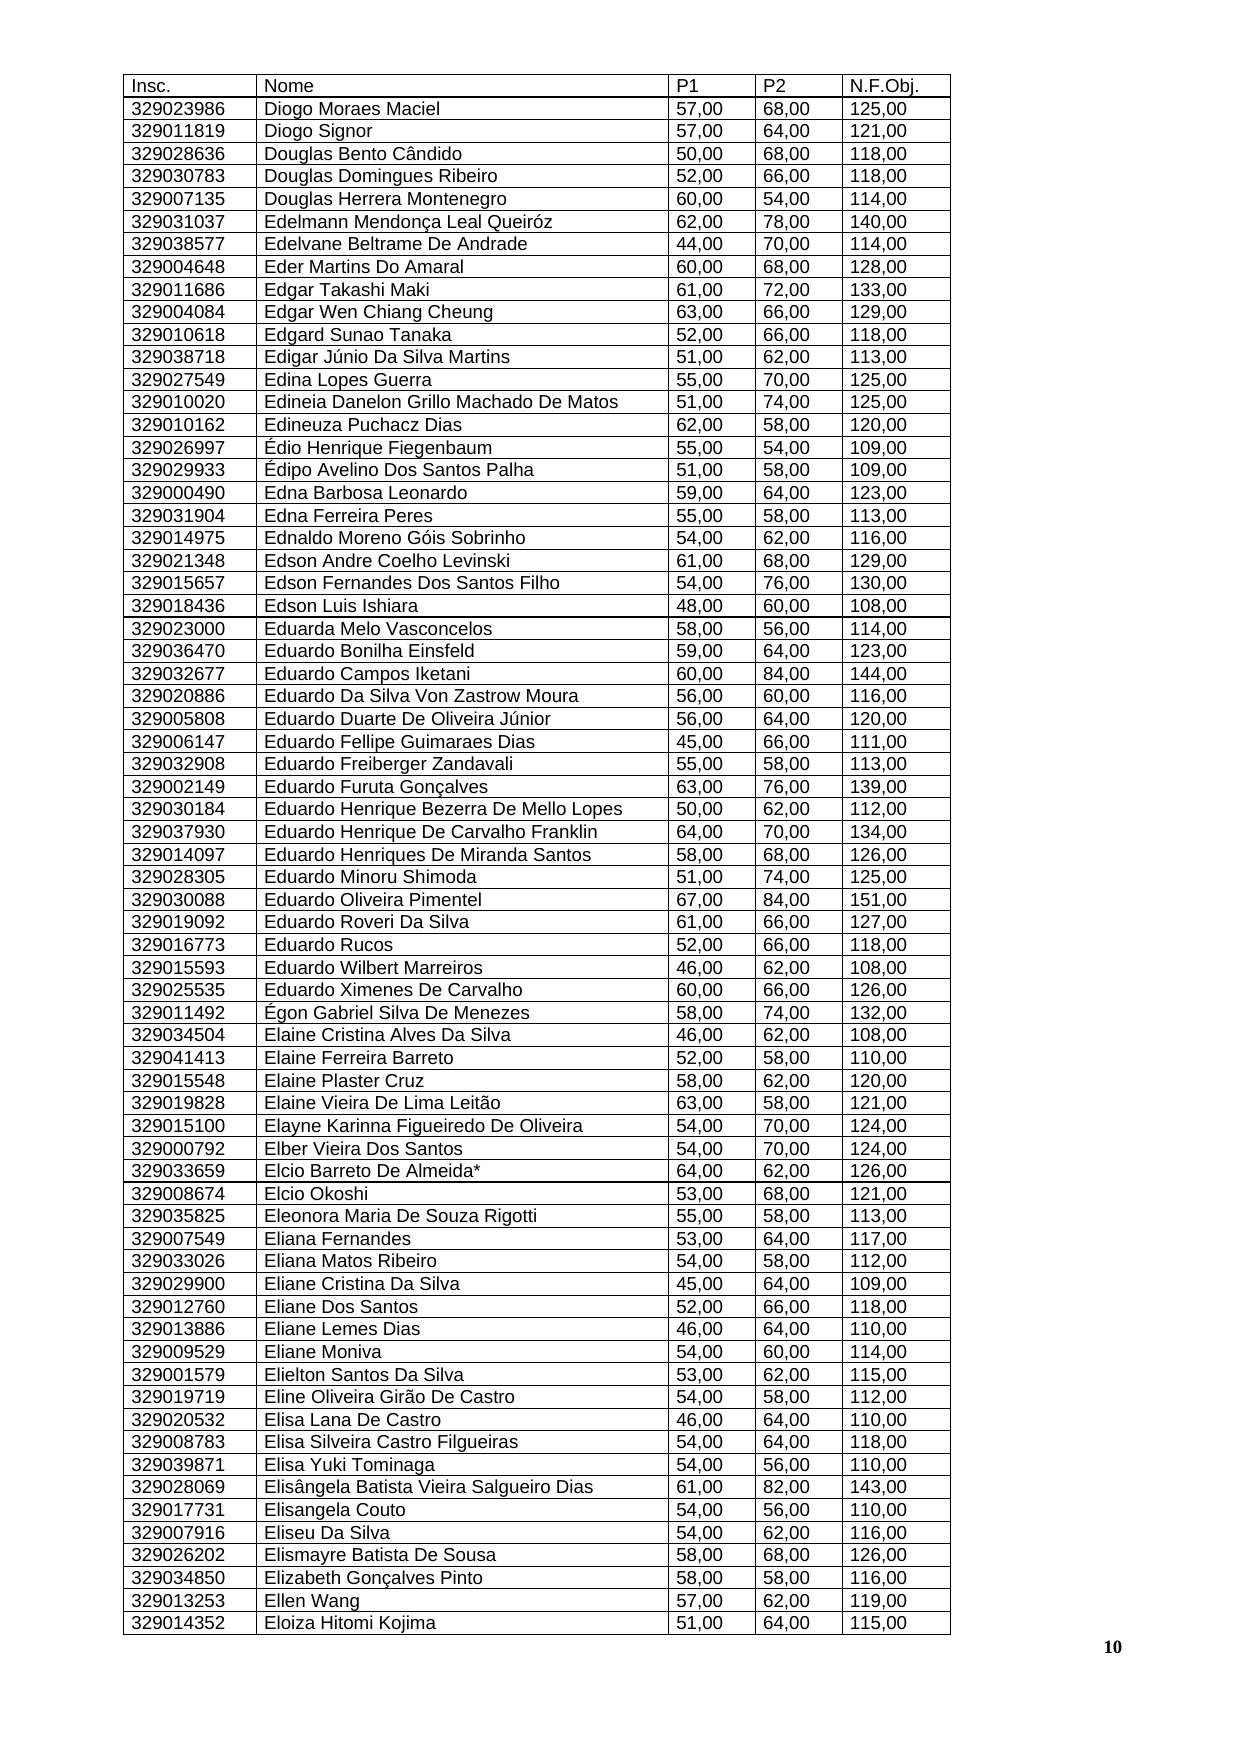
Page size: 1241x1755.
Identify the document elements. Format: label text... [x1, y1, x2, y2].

table_cell 84,00 [756, 889, 842, 910]
table_cell 329026997 [124, 437, 256, 458]
table_cell Eduardo Freiberger Zandavali [257, 753, 668, 774]
table_cell Edgar Wen Chiang Cheung [257, 301, 668, 322]
table_cell 143,00 [843, 1476, 950, 1498]
table_cell 121,00 [843, 120, 950, 142]
table_cell 329008674 [124, 1183, 256, 1204]
table_cell 76,00 [756, 572, 842, 594]
table_cell 113,00 [843, 1205, 950, 1227]
table_cell 109,00 [843, 459, 950, 481]
table_cell 54,00 [669, 1454, 755, 1475]
table_cell 121,00 [843, 1183, 950, 1204]
table_cell 144,00 [843, 663, 950, 684]
table_cell 46,00 [669, 1318, 755, 1340]
table_cell 329020532 [124, 1409, 256, 1430]
table_cell Eliane Dos Santos [257, 1296, 668, 1317]
table_cell Elismayre Batista De Sousa [257, 1544, 668, 1566]
table_cell 66,00 [756, 934, 842, 955]
table_cell 125,00 [843, 391, 950, 413]
table_cell Elaine Vieira De Lima Leitão [257, 1092, 668, 1114]
table_cell Eduardo Wilbert Marreiros [257, 956, 668, 978]
table_cell 44,00 [669, 233, 755, 255]
table_cell 108,00 [843, 595, 950, 616]
table_cell 51,00 [669, 346, 755, 368]
table_cell 63,00 [669, 1092, 755, 1114]
table_cell 62,00 [756, 956, 842, 978]
table_cell 64,00 [756, 1273, 842, 1294]
table_cell 64,00 [669, 821, 755, 842]
table_cell 62,00 [756, 1024, 842, 1046]
table_cell 58,00 [756, 1250, 842, 1272]
table_cell 108,00 [843, 956, 950, 978]
table_cell 61,00 [669, 550, 755, 571]
table_cell Edna Ferreira Peres [257, 504, 668, 526]
table_cell 64,00 [756, 1228, 842, 1249]
table_cell 329028636 [124, 143, 256, 164]
table_cell 52,00 [669, 165, 755, 187]
table_cell 329000792 [124, 1137, 256, 1159]
table_cell 78,00 [756, 211, 842, 232]
table_cell Douglas Domingues Ribeiro [257, 165, 668, 187]
table_cell 329031037 [124, 211, 256, 232]
table_cell 58,00 [756, 414, 842, 436]
table_cell 59,00 [669, 640, 755, 662]
table_cell 60,00 [669, 663, 755, 684]
table_cell 129,00 [843, 301, 950, 322]
table_cell 110,00 [843, 1318, 950, 1340]
table_cell 329010020 [124, 391, 256, 413]
table_cell 109,00 [843, 437, 950, 458]
table_cell 68,00 [756, 256, 842, 277]
table_cell 329015548 [124, 1070, 256, 1091]
table_cell 76,00 [756, 776, 842, 797]
table_cell Diogo Signor [257, 120, 668, 142]
table_cell 329021348 [124, 550, 256, 571]
table_cell 58,00 [756, 504, 842, 526]
table_cell Elisangela Couto [257, 1499, 668, 1521]
table_cell 329009529 [124, 1341, 256, 1362]
table_cell 62,00 [756, 346, 842, 368]
table_cell 329014352 [124, 1612, 256, 1633]
table_cell 82,00 [756, 1476, 842, 1498]
table_cell 58,00 [669, 1544, 755, 1566]
table_cell 329007135 [124, 188, 256, 209]
table_cell 329014097 [124, 844, 256, 865]
table_cell 115,00 [843, 1363, 950, 1385]
table_cell Eder Martins Do Amaral [257, 256, 668, 277]
table_cell 60,00 [756, 1341, 842, 1362]
table_cell 54,00 [669, 1499, 755, 1521]
table_cell 55,00 [669, 753, 755, 774]
table_cell 54,00 [756, 188, 842, 209]
table_cell 329006147 [124, 730, 256, 752]
table_cell 117,00 [843, 1228, 950, 1249]
table_cell 62,00 [756, 1522, 842, 1543]
table_cell 62,00 [756, 1070, 842, 1091]
table_cell 329011492 [124, 1002, 256, 1023]
table_cell Elcio Okoshi [257, 1183, 668, 1204]
table_cell 329019719 [124, 1386, 256, 1407]
table_cell 54,00 [669, 1250, 755, 1272]
table_cell 114,00 [843, 188, 950, 209]
table_cell 329000490 [124, 482, 256, 503]
table_cell 126,00 [843, 979, 950, 1001]
table_cell Eduardo Da Silva Von Zastrow Moura [257, 685, 668, 707]
table_cell 58,00 [756, 1047, 842, 1068]
table_cell 72,00 [756, 278, 842, 300]
table_cell 60,00 [756, 685, 842, 707]
table_cell Elayne Karinna Figueiredo De Oliveira [257, 1115, 668, 1136]
table_cell 62,00 [756, 527, 842, 548]
table_cell Eduardo Oliveira Pimentel [257, 889, 668, 910]
table_cell 58,00 [756, 1092, 842, 1114]
table_cell 66,00 [756, 979, 842, 1001]
table_cell 54,00 [756, 437, 842, 458]
table_cell Eduarda Melo Vasconcelos [257, 618, 668, 639]
table_cell Eliane Lemes Dias [257, 1318, 668, 1340]
table_cell 329030184 [124, 798, 256, 820]
table_cell 45,00 [669, 1273, 755, 1294]
table_cell Eduardo Henrique De Carvalho Franklin [257, 821, 668, 842]
table_cell 329029933 [124, 459, 256, 481]
table_cell 51,00 [669, 1612, 755, 1633]
table_cell 64,00 [756, 120, 842, 142]
table_cell 64,00 [756, 482, 842, 503]
table_cell 58,00 [669, 1070, 755, 1091]
table_cell 329041413 [124, 1047, 256, 1068]
table_cell Elaine Cristina Alves Da Silva [257, 1024, 668, 1046]
table_cell 113,00 [843, 504, 950, 526]
table_cell 62,00 [756, 1363, 842, 1385]
table_cell Edna Barbosa Leonardo [257, 482, 668, 503]
table_cell 114,00 [843, 233, 950, 255]
table_cell 126,00 [843, 844, 950, 865]
table_cell Edson Andre Coelho Levinski [257, 550, 668, 571]
table_cell Eduardo Rucos [257, 934, 668, 955]
table_cell 63,00 [669, 301, 755, 322]
table_cell Eduardo Bonilha Einsfeld [257, 640, 668, 662]
table_cell 329039871 [124, 1454, 256, 1475]
table_cell 53,00 [669, 1183, 755, 1204]
table_cell Edson Fernandes Dos Santos Filho [257, 572, 668, 594]
table_cell 61,00 [669, 278, 755, 300]
table_header Nome [257, 75, 668, 96]
table_cell 116,00 [843, 1567, 950, 1588]
table_cell 329017731 [124, 1499, 256, 1521]
table_cell 54,00 [669, 1341, 755, 1362]
table_header P1 [669, 75, 755, 96]
table_cell 67,00 [669, 889, 755, 910]
table_cell Eliane Cristina Da Silva [257, 1273, 668, 1294]
table_cell 118,00 [843, 1296, 950, 1317]
table_cell 64,00 [756, 1612, 842, 1633]
table_cell 329002149 [124, 776, 256, 797]
table_cell 126,00 [843, 1160, 950, 1181]
table_cell Eduardo Furuta Gonçalves [257, 776, 668, 797]
table_cell Eliane Moniva [257, 1341, 668, 1362]
table_cell Eduardo Minoru Shimoda [257, 866, 668, 888]
table_cell 52,00 [669, 1296, 755, 1317]
table_cell Elizabeth Gonçalves Pinto [257, 1567, 668, 1588]
table_cell 151,00 [843, 889, 950, 910]
table_cell 329015100 [124, 1115, 256, 1136]
table_cell Douglas Herrera Montenegro [257, 188, 668, 209]
table_cell 329025535 [124, 979, 256, 1001]
table_cell 66,00 [756, 165, 842, 187]
table_cell 64,00 [756, 1409, 842, 1430]
table_cell 60,00 [669, 979, 755, 1001]
table_cell 54,00 [669, 1431, 755, 1453]
table_cell 58,00 [756, 1567, 842, 1588]
table_cell 118,00 [843, 934, 950, 955]
table_cell 50,00 [669, 143, 755, 164]
table_cell 84,00 [756, 663, 842, 684]
table_header Insc. [124, 75, 256, 96]
table_cell 52,00 [669, 1047, 755, 1068]
table_cell 58,00 [669, 618, 755, 639]
table_cell 329015593 [124, 956, 256, 978]
table_cell Eliseu Da Silva [257, 1522, 668, 1543]
table_cell 60,00 [669, 256, 755, 277]
table_cell 329013253 [124, 1589, 256, 1611]
table_cell 329011819 [124, 120, 256, 142]
table_cell Elisângela Batista Vieira Salgueiro Dias [257, 1476, 668, 1498]
table_cell 114,00 [843, 1341, 950, 1362]
table_cell Ellen Wang [257, 1589, 668, 1611]
table_cell 55,00 [669, 1205, 755, 1227]
table_cell 54,00 [669, 1522, 755, 1543]
table_cell 329007916 [124, 1522, 256, 1543]
table_cell 62,00 [756, 1589, 842, 1611]
table_cell 329030088 [124, 889, 256, 910]
table_cell 125,00 [843, 866, 950, 888]
table_cell 120,00 [843, 414, 950, 436]
table_cell Elisa Silveira Castro Filgueiras [257, 1431, 668, 1453]
table_cell 115,00 [843, 1612, 950, 1633]
table_cell 329026202 [124, 1544, 256, 1566]
table_cell Elielton Santos Da Silva [257, 1363, 668, 1385]
table_cell 74,00 [756, 1002, 842, 1023]
table_cell 125,00 [843, 98, 950, 119]
table_cell 53,00 [669, 1228, 755, 1249]
table_cell Elisa Lana De Castro [257, 1409, 668, 1430]
table_cell Édio Henrique Fiegenbaum [257, 437, 668, 458]
table_cell 329008783 [124, 1431, 256, 1453]
table_cell 110,00 [843, 1499, 950, 1521]
table_cell 329038577 [124, 233, 256, 255]
table_cell 112,00 [843, 1250, 950, 1272]
table_cell 109,00 [843, 1273, 950, 1294]
table_cell 139,00 [843, 776, 950, 797]
table_cell 329035825 [124, 1205, 256, 1227]
table_cell 54,00 [669, 1386, 755, 1407]
table_cell 58,00 [756, 1386, 842, 1407]
table_cell 118,00 [843, 324, 950, 345]
table_cell 64,00 [756, 640, 842, 662]
table_cell 329038718 [124, 346, 256, 368]
table_cell 57,00 [669, 1589, 755, 1611]
table_cell Edelmann Mendonça Leal Queiróz [257, 211, 668, 232]
table_cell 57,00 [669, 120, 755, 142]
table_cell Edelvane Beltrame De Andrade [257, 233, 668, 255]
table_cell 329032677 [124, 663, 256, 684]
table_cell Édipo Avelino Dos Santos Palha [257, 459, 668, 481]
table_cell 329027549 [124, 369, 256, 390]
table_cell Eduardo Ximenes De Carvalho [257, 979, 668, 1001]
table_cell 62,00 [756, 1160, 842, 1181]
table_cell 126,00 [843, 1544, 950, 1566]
table_cell 60,00 [669, 188, 755, 209]
table_cell 70,00 [756, 1137, 842, 1159]
table_cell 52,00 [669, 934, 755, 955]
table_cell 46,00 [669, 1024, 755, 1046]
table_cell 329010618 [124, 324, 256, 345]
table_cell Eliana Matos Ribeiro [257, 1250, 668, 1272]
table_cell Eduardo Henrique Bezerra De Mello Lopes [257, 798, 668, 820]
table_cell 329014975 [124, 527, 256, 548]
table_cell 64,00 [756, 708, 842, 729]
table_cell 48,00 [669, 595, 755, 616]
table_cell 54,00 [669, 527, 755, 548]
table_cell 114,00 [843, 618, 950, 639]
table_cell 113,00 [843, 346, 950, 368]
table_cell Eduardo Henriques De Miranda Santos [257, 844, 668, 865]
table_cell Elisa Yuki Tominaga [257, 1454, 668, 1475]
table_cell Diogo Moraes Maciel [257, 98, 668, 119]
table_cell Elber Vieira Dos Santos [257, 1137, 668, 1159]
table_cell 329029900 [124, 1273, 256, 1294]
table_cell 112,00 [843, 1386, 950, 1407]
table_cell 118,00 [843, 1431, 950, 1453]
table_cell 56,00 [756, 618, 842, 639]
table_cell 58,00 [756, 753, 842, 774]
table_cell Ednaldo Moreno Góis Sobrinho [257, 527, 668, 548]
table_cell 62,00 [669, 211, 755, 232]
table_cell 58,00 [669, 1002, 755, 1023]
table_cell 329019828 [124, 1092, 256, 1114]
table_cell 68,00 [756, 98, 842, 119]
table_cell 329018436 [124, 595, 256, 616]
table_cell 58,00 [756, 459, 842, 481]
table_cell 329004648 [124, 256, 256, 277]
table_cell 329020886 [124, 685, 256, 707]
table_cell 121,00 [843, 1092, 950, 1114]
table_cell 56,00 [756, 1454, 842, 1475]
table_cell 59,00 [669, 482, 755, 503]
table_cell 54,00 [669, 572, 755, 594]
table_cell Edineia Danelon Grillo Machado De Matos [257, 391, 668, 413]
table_cell 110,00 [843, 1409, 950, 1430]
table_cell 128,00 [843, 256, 950, 277]
table_cell 118,00 [843, 165, 950, 187]
table_cell 329012760 [124, 1296, 256, 1317]
table_cell 329005808 [124, 708, 256, 729]
table_cell Douglas Bento Cândido [257, 143, 668, 164]
table_cell 60,00 [756, 595, 842, 616]
table_cell 58,00 [756, 1205, 842, 1227]
table_cell Eduardo Fellipe Guimaraes Dias [257, 730, 668, 752]
table_cell 66,00 [756, 324, 842, 345]
table_cell 329037930 [124, 821, 256, 842]
table_cell 329015657 [124, 572, 256, 594]
table_cell 74,00 [756, 866, 842, 888]
table_cell 45,00 [669, 730, 755, 752]
table_cell 63,00 [669, 776, 755, 797]
table_cell 55,00 [669, 369, 755, 390]
table_cell 116,00 [843, 527, 950, 548]
table_cell 120,00 [843, 1070, 950, 1091]
table_cell 127,00 [843, 911, 950, 933]
table_cell 52,00 [669, 324, 755, 345]
table_cell Eduardo Roveri Da Silva [257, 911, 668, 933]
table_cell 46,00 [669, 1409, 755, 1430]
table_cell 56,00 [669, 708, 755, 729]
table_cell 110,00 [843, 1047, 950, 1068]
table_cell Elaine Ferreira Barreto [257, 1047, 668, 1068]
table_cell 46,00 [669, 956, 755, 978]
table_cell Edigar Júnio Da Silva Martins [257, 346, 668, 368]
table_cell 70,00 [756, 1115, 842, 1136]
table_cell 58,00 [669, 1567, 755, 1588]
table_cell 118,00 [843, 143, 950, 164]
table_cell 329033659 [124, 1160, 256, 1181]
table_cell 70,00 [756, 821, 842, 842]
table_cell 140,00 [843, 211, 950, 232]
table_cell 124,00 [843, 1137, 950, 1159]
table_cell 116,00 [843, 1522, 950, 1543]
table_cell 108,00 [843, 1024, 950, 1046]
table_cell 124,00 [843, 1115, 950, 1136]
table_cell 55,00 [669, 504, 755, 526]
table_cell 53,00 [669, 1363, 755, 1385]
table_cell 329028305 [124, 866, 256, 888]
table_cell Eline Oliveira Girão De Castro [257, 1386, 668, 1407]
table_cell 70,00 [756, 233, 842, 255]
table_cell 329036470 [124, 640, 256, 662]
table_cell 70,00 [756, 369, 842, 390]
table_cell Edina Lopes Guerra [257, 369, 668, 390]
table_cell 57,00 [669, 98, 755, 119]
table_cell 329004084 [124, 301, 256, 322]
table_cell 329023986 [124, 98, 256, 119]
table_cell 56,00 [669, 685, 755, 707]
table_cell Elaine Plaster Cruz [257, 1070, 668, 1091]
table_cell 56,00 [756, 1499, 842, 1521]
table_cell Eliana Fernandes [257, 1228, 668, 1249]
table_cell 68,00 [756, 1544, 842, 1566]
table_cell 74,00 [756, 391, 842, 413]
table_cell 329007549 [124, 1228, 256, 1249]
table_cell 68,00 [756, 550, 842, 571]
table_cell 61,00 [669, 1476, 755, 1498]
table_cell 329032908 [124, 753, 256, 774]
table_cell 120,00 [843, 708, 950, 729]
table_cell 329019092 [124, 911, 256, 933]
table_cell 51,00 [669, 866, 755, 888]
table_cell 55,00 [669, 437, 755, 458]
table_cell 329034504 [124, 1024, 256, 1046]
table_cell 64,00 [756, 1431, 842, 1453]
table_cell Edineuza Puchacz Dias [257, 414, 668, 436]
table_cell 68,00 [756, 844, 842, 865]
table_cell Edson Luis Ishiara [257, 595, 668, 616]
table_cell 54,00 [669, 1137, 755, 1159]
table_header N.F.Obj. [843, 75, 950, 96]
table_cell Edgard Sunao Tanaka [257, 324, 668, 345]
table_cell 329031904 [124, 504, 256, 526]
table_cell 66,00 [756, 730, 842, 752]
table_cell 329034850 [124, 1567, 256, 1588]
table_header P2 [756, 75, 842, 96]
table_cell 50,00 [669, 798, 755, 820]
table_cell 111,00 [843, 730, 950, 752]
table_cell 110,00 [843, 1454, 950, 1475]
table_cell 68,00 [756, 143, 842, 164]
table_cell 116,00 [843, 685, 950, 707]
table_cell 329030783 [124, 165, 256, 187]
table_cell 62,00 [756, 798, 842, 820]
table_cell 133,00 [843, 278, 950, 300]
table_cell 68,00 [756, 1183, 842, 1204]
table_cell 123,00 [843, 640, 950, 662]
table_cell Elcio Barreto De Almeida* [257, 1160, 668, 1181]
table_cell 329033026 [124, 1250, 256, 1272]
table_cell 329013886 [124, 1318, 256, 1340]
table_cell 62,00 [669, 414, 755, 436]
table_cell 112,00 [843, 798, 950, 820]
table_cell Eleonora Maria De Souza Rigotti [257, 1205, 668, 1227]
table_cell 51,00 [669, 459, 755, 481]
table_cell 66,00 [756, 1296, 842, 1317]
table_cell 119,00 [843, 1589, 950, 1611]
table_cell Eduardo Campos Iketani [257, 663, 668, 684]
table_cell Eduardo Duarte De Oliveira Júnior [257, 708, 668, 729]
table_cell Eloiza Hitomi Kojima [257, 1612, 668, 1633]
table_cell 125,00 [843, 369, 950, 390]
table_cell 329028069 [124, 1476, 256, 1498]
table_cell 329010162 [124, 414, 256, 436]
table_cell 61,00 [669, 911, 755, 933]
table_cell 329016773 [124, 934, 256, 955]
table_cell 134,00 [843, 821, 950, 842]
table_cell 51,00 [669, 391, 755, 413]
table_cell Edgar Takashi Maki [257, 278, 668, 300]
table_cell 132,00 [843, 1002, 950, 1023]
table_cell 66,00 [756, 911, 842, 933]
table_cell 129,00 [843, 550, 950, 571]
table_cell 58,00 [669, 844, 755, 865]
table_cell 123,00 [843, 482, 950, 503]
table_cell 64,00 [669, 1160, 755, 1181]
table_cell 113,00 [843, 753, 950, 774]
table_cell 329023000 [124, 618, 256, 639]
table_cell 64,00 [756, 1318, 842, 1340]
table_cell 54,00 [669, 1115, 755, 1136]
table_cell 329001579 [124, 1363, 256, 1385]
table_cell 130,00 [843, 572, 950, 594]
table_cell 66,00 [756, 301, 842, 322]
table_cell Égon Gabriel Silva De Menezes [257, 1002, 668, 1023]
table_cell 329011686 [124, 278, 256, 300]
